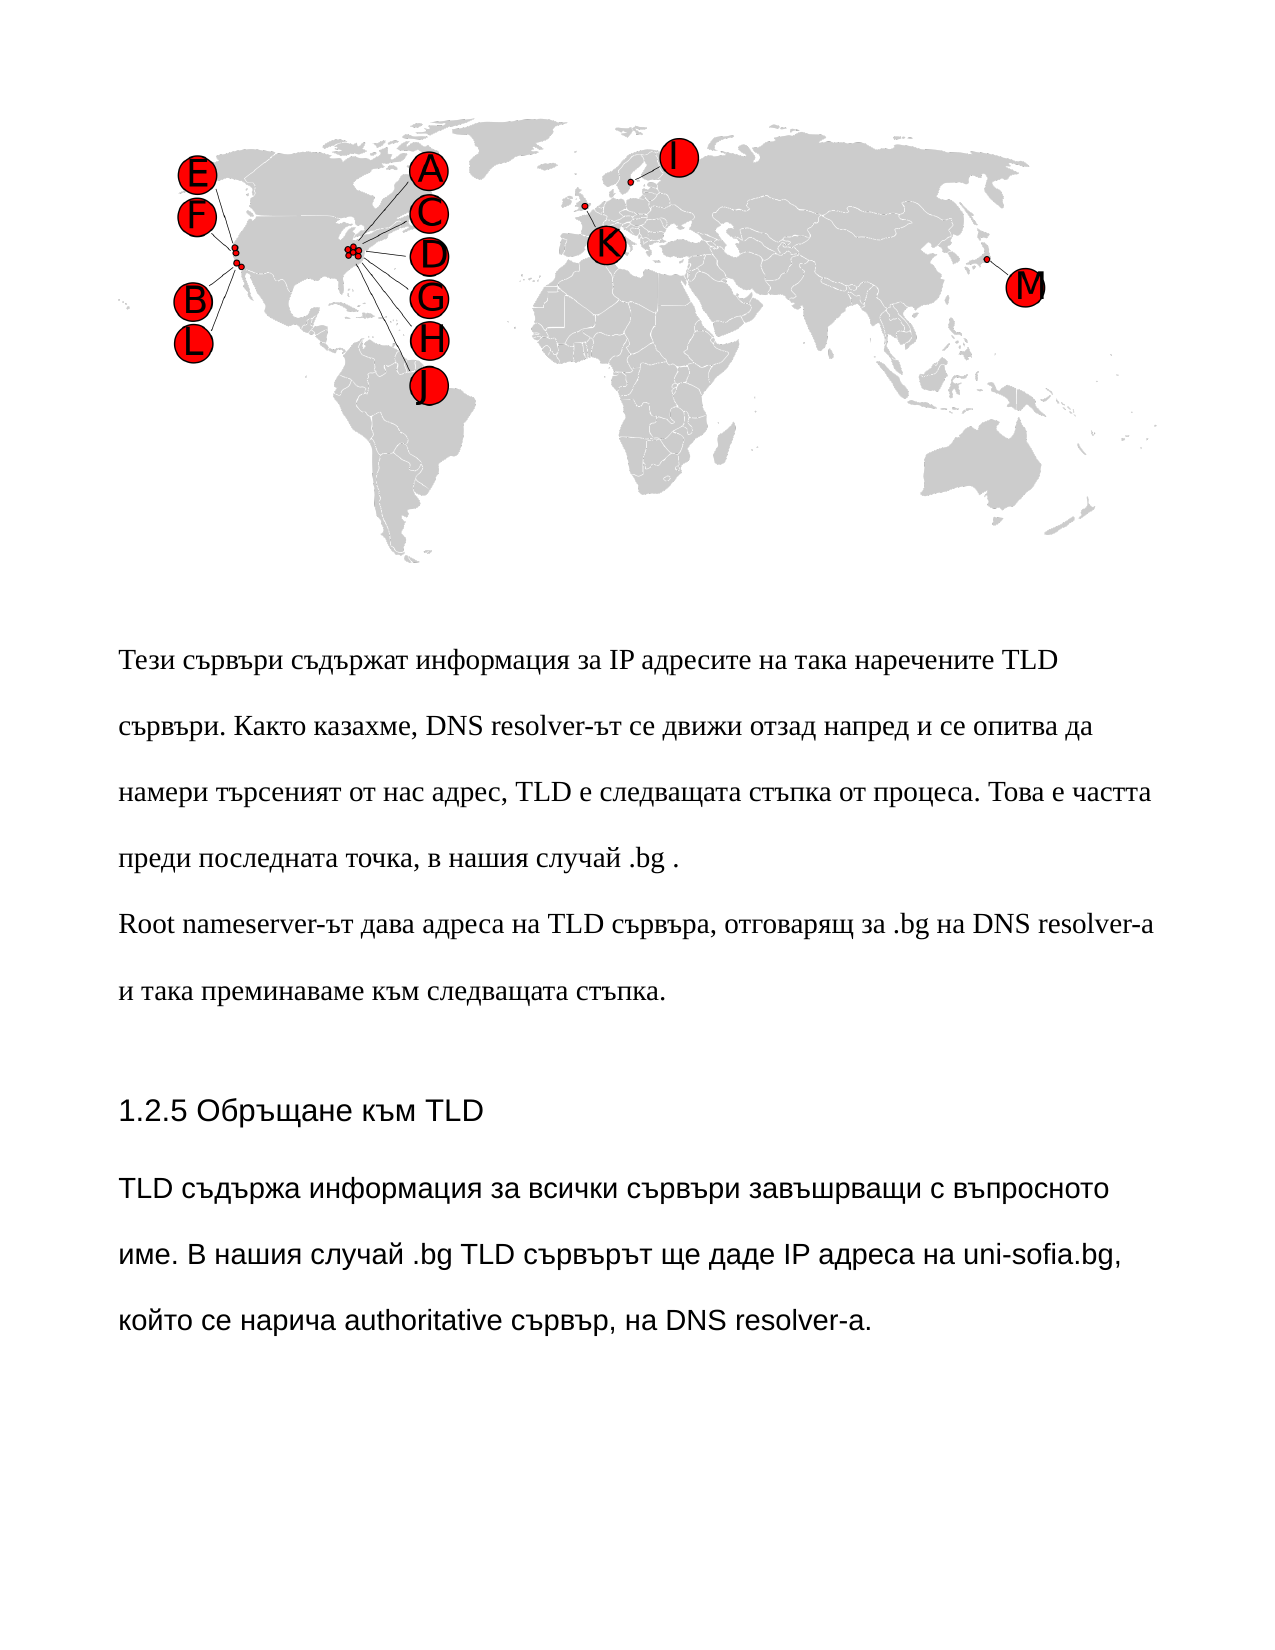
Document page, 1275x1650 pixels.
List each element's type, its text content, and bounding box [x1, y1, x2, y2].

text TLD съдържа информация за всички сървъри завъшрващи с въпросното име. В нашия случай .bg TLD сървърът ще даде IP адреса на uni-sofia.bg, който се нарича authoritative сървър, на DNS resolver-a. [118, 1140, 1157, 1336]
text Root nameserver-ът дава адреса на TLD сървъра, отговарящ за .bg на DNS resolver-a и така преминаваме към следващата стъпка. [118, 879, 1157, 1006]
subtitle 1.2.5 Обръщане към TLD [118, 1092, 1157, 1128]
picture [118, 118, 1157, 563]
text Тези сървъри съдържат информация за IP адресите на така наречените TLD сървъри. Както казахме, DNS resolver-ът се движи отзад напред и се опитва да намери търсеният от нас адрес, TLD е следващата стъпка от процеса. Това е частта преди последната точка, в нашия случай .bg . [118, 613, 1157, 874]
